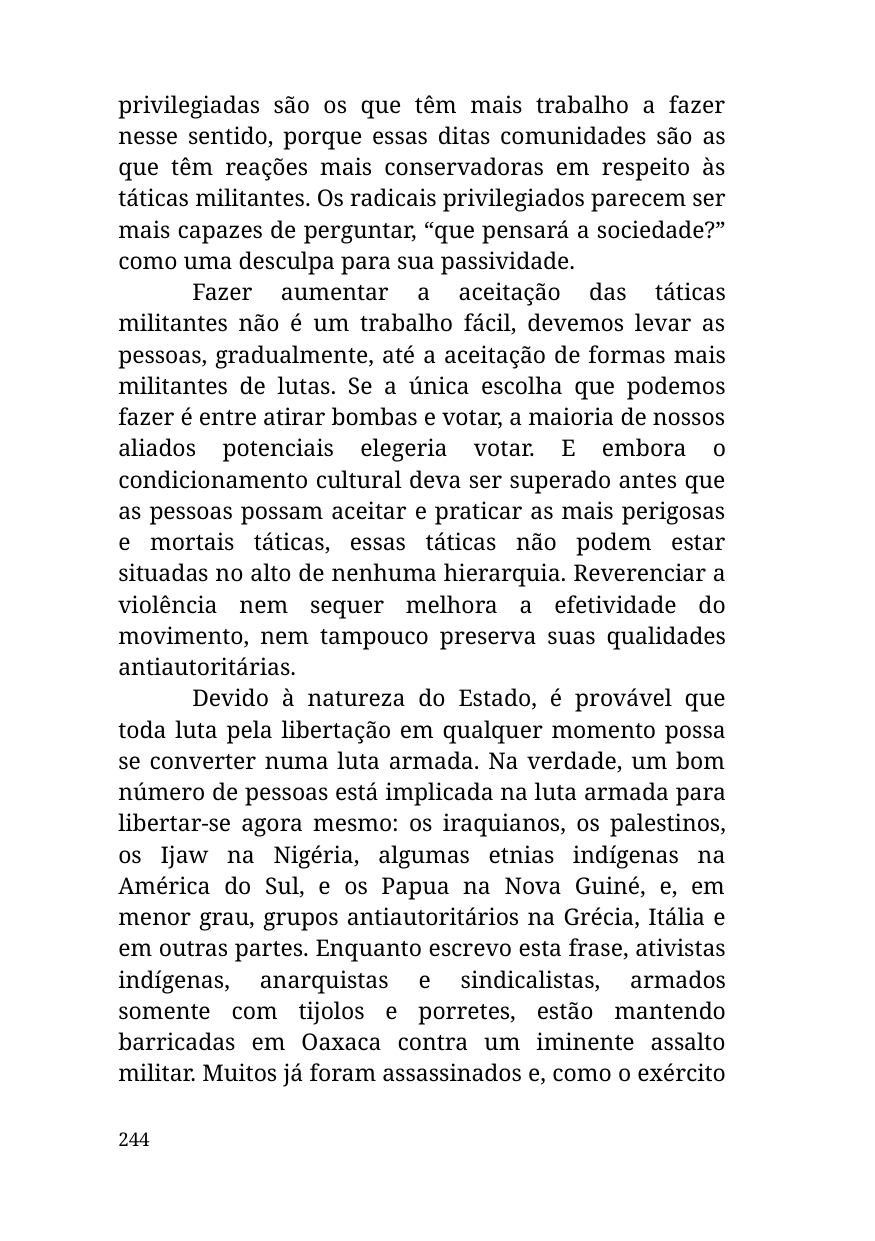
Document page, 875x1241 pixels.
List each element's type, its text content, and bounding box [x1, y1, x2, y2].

text privilegiadas são os que têm mais trabalho a fazer nesse sentido, porque essas ditas comunidades são as que têm reações mais conservadoras em respeito às táticas militantes. Os radicais privilegiados parecem ser mais capazes de perguntar, “que pensará a sociedade?” como uma desculpa para sua passividade. [118, 88, 726, 276]
text Fazer aumentar a aceitação das táticas militantes não é um trabalho fácil, devemos levar as pessoas, gradualmente, até a aceitação de formas mais militantes de lutas. Se a única escolha que podemos fazer é entre atirar bombas e votar, a maioria de nossos aliados potenciais elegeria votar. E embora o condicionamento cultural deva ser superado antes que as pessoas possam aceitar e praticar as mais perigosas e mortais táticas, essas táticas não podem estar situadas no alto de nenhuma hierarquia. Reverenciar a violência nem sequer melhora a efetividade do movimento, nem tampouco preserva suas qualidades antiautoritárias. [118, 276, 726, 682]
text Devido à natureza do Estado, é provável que toda luta pela libertação em qualquer momento possa se converter numa luta armada. Na verdade, um bom número de pessoas está implicada na luta armada para libertar-se agora mesmo: os iraquianos, os palestinos, os Ijaw na Nigéria, algumas etnias indígenas na América do Sul, e os Papua na Nova Guiné, e, em menor grau, grupos antiautoritários na Grécia, Itália e em outras partes. Enquanto escrevo esta frase, ativistas indígenas, anarquistas e sindicalistas, armados somente com tijolos e porretes, estão mantendo barricadas em Oaxaca contra um iminente assalto militar. Muitos já foram assassinados e, como o exército [118, 682, 726, 1088]
